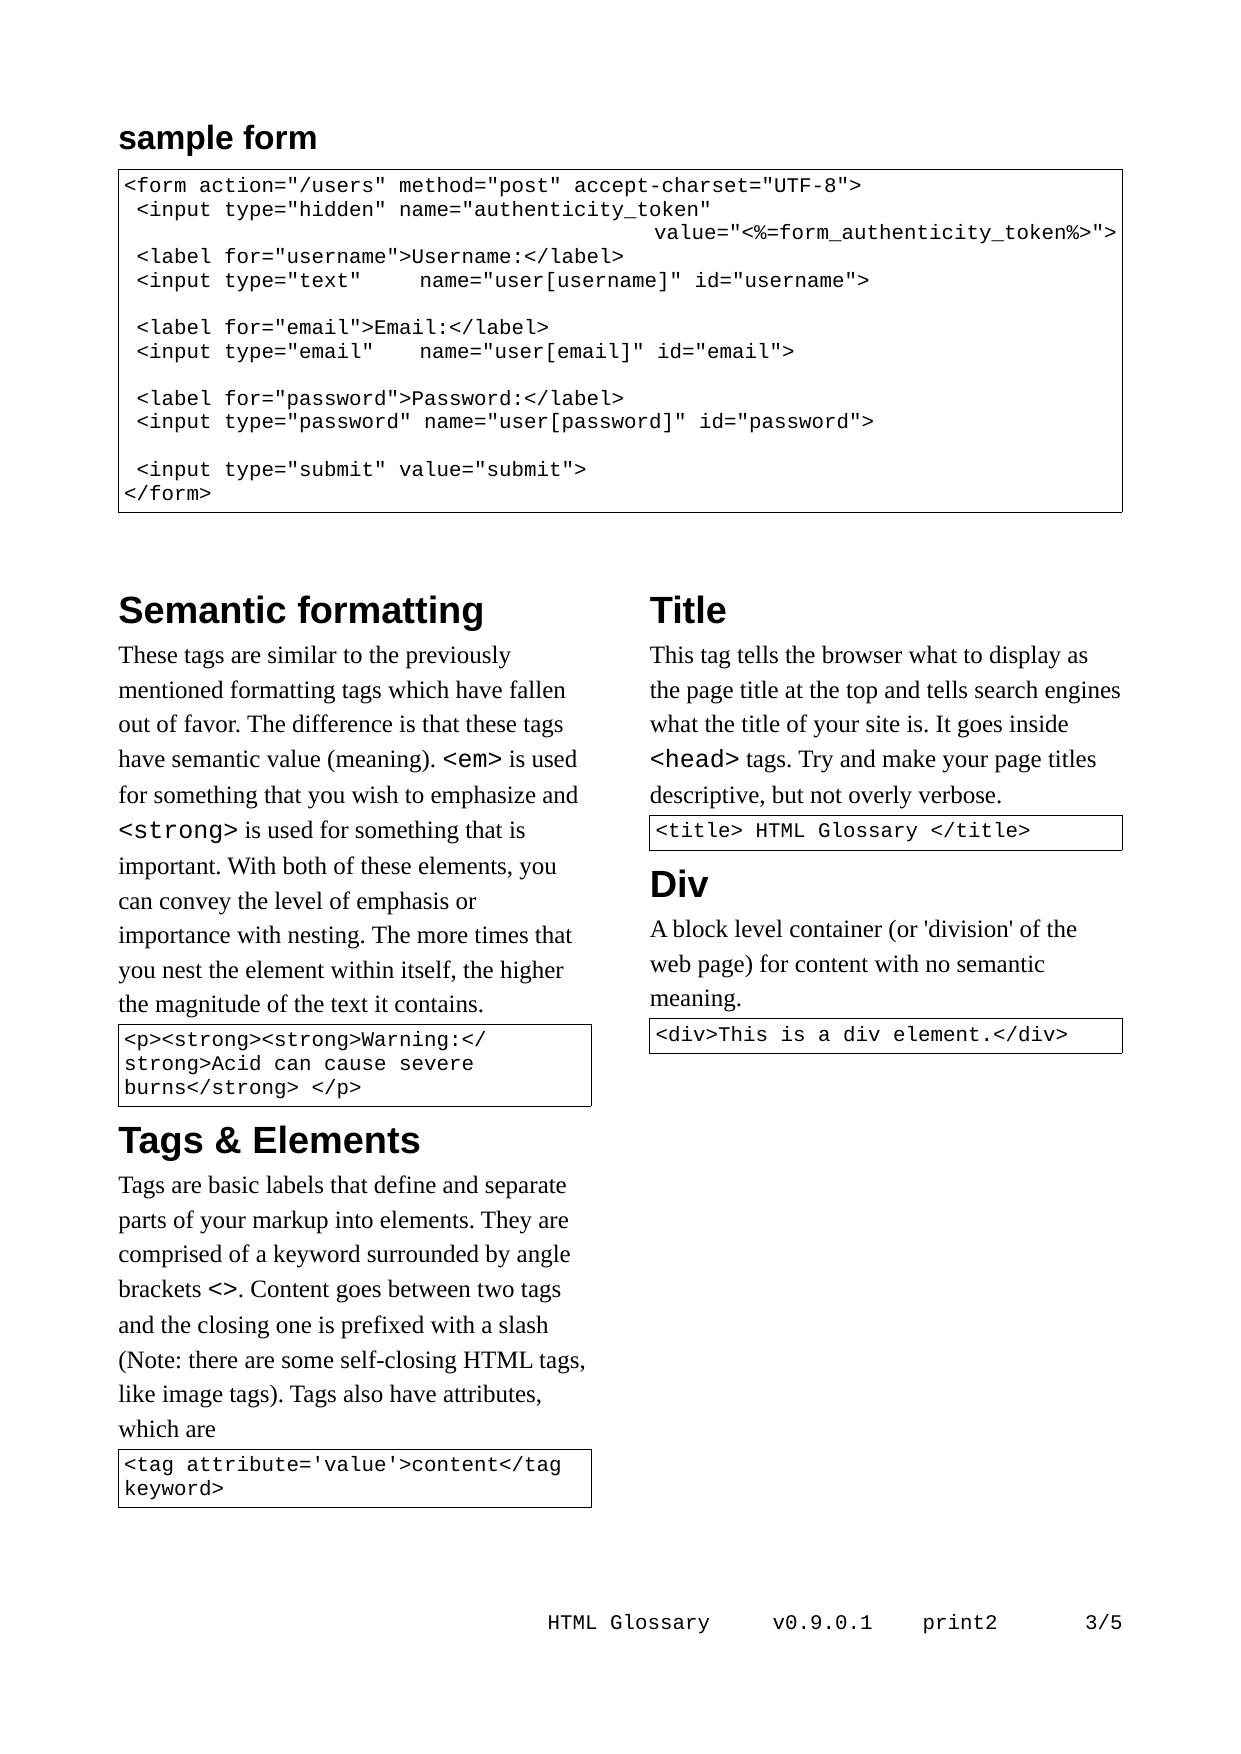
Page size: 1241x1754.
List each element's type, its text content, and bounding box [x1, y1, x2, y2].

table_header <title> HTML Glossary </title> [650, 816, 1122, 850]
table_header <p><strong><strong>Warning:</strong>Acid can cause severe burns</strong> </p> [119, 1025, 591, 1106]
subtitle sample form [118, 118, 1122, 157]
table_header <tag attribute='value'>content</tag keyword> [119, 1450, 591, 1507]
text This tag tells the browser what to display as the page title at the top and tells search engines what the title of your site is. It goes inside <head> tags. Try and make your page titles descriptive, but not overly verbose. [649, 640, 1122, 809]
table_header <form action="/users" method="post" accept-charset="UTF-8"> <input type="hidden" name="authenticity_token" value="<%=form_authenticity_token%>"> <label for="username">Username:</label> <input type="text" name="user[username]" id="username"> <label for="email">Email:</label> <input type="email" name="user[email]" id="email"> <label for="password">Password:</label> <input type="password" name="user[password]" id="password"> <input type="submit" value="submit"> </form> [119, 170, 1122, 512]
text A block level container (or 'division' of the web page) for content with no semantic meaning. [649, 914, 1122, 1012]
text Tags are basic labels that define and separate parts of your markup into elements. They are comprised of a keyword surrounded by angle brackets <>. Content goes between two tags and the closing one is prefixed with a slash (Note: there are some self-closing HTML tags, like image tags). Tags also have attributes, which are [118, 1171, 591, 1443]
subtitle Div [649, 862, 1122, 905]
table_header <div>This is a div element.</div> [650, 1019, 1122, 1053]
subtitle Tags & Elements [118, 1118, 591, 1162]
text These tags are similar to the previously mentioned formatting tags which have fallen out of favor. The difference is that these tags have semantic value (meaning). <em> is used for something that you wish to emphasize and <strong> is used for something that is important. With both of these elements, you can convey the level of emphasis or importance with nesting. The more times that you nest the element within itself, the higher the magnitude of the text it contains. [118, 640, 591, 1018]
subtitle Title [649, 588, 1122, 631]
subtitle Semantic formatting [118, 588, 591, 631]
